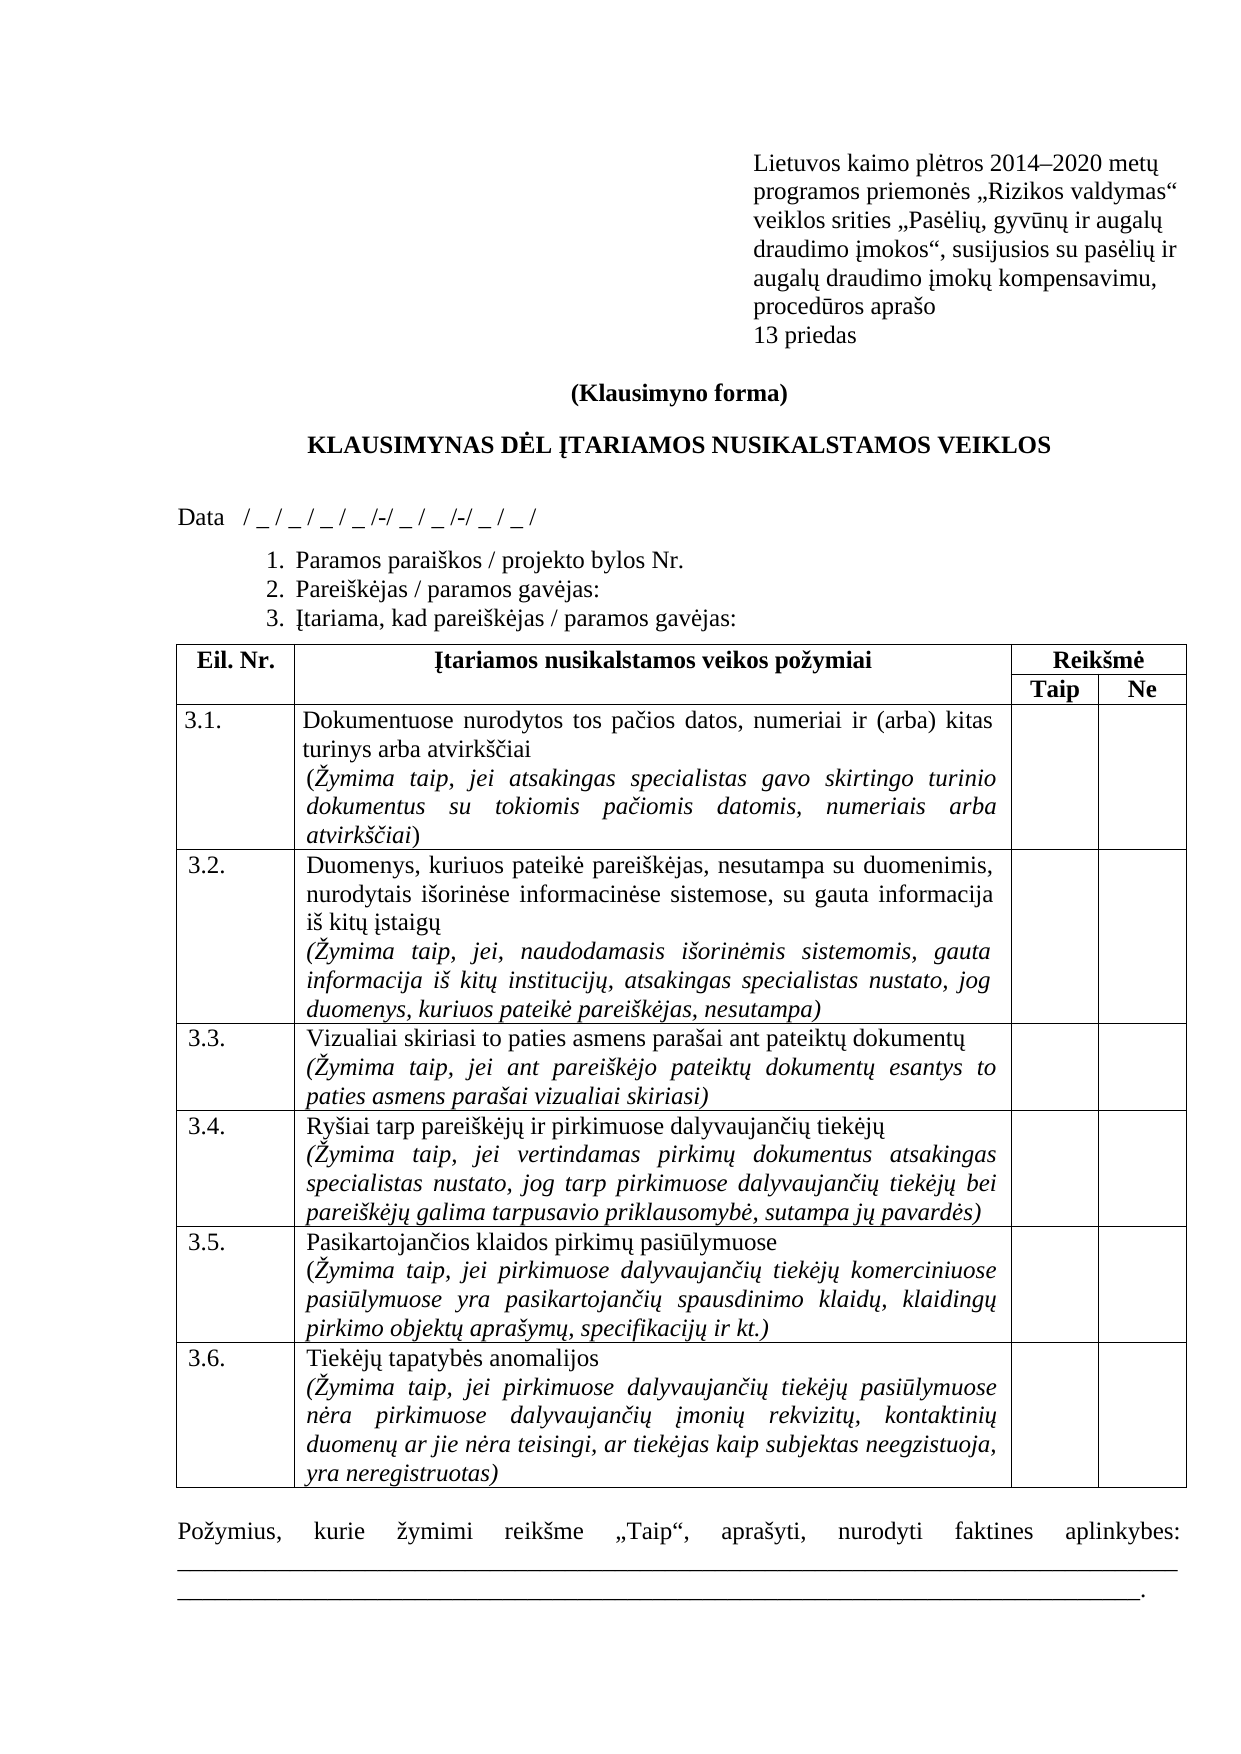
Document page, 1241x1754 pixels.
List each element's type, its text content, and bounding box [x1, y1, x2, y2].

table_cell Tiekėjų tapatybės anomalijos (Žymima taip, jei pirkimuose dalyvaujančių tiekėjų pasiūlymuose nėra pirkimuose dalyvaujančių įmonių rekvizitų, kontaktinių duomenų ar jie nėra teisingi, ar tiekėjas kaip subjektas neegzistuoja, yra neregistruotas) [295, 1343, 1011, 1487]
table_cell [1012, 705, 1098, 849]
table_cell [1012, 1111, 1098, 1226]
table_cell [1099, 1227, 1186, 1342]
table_cell Dokumentuose nurodytos tos pačios datos, numeriai ir (arba) kitas turinys arba atvirkščiai (Žymima taip, jei atsakingas specialistas gavo skirtingo turinio dokumentus su tokiomis pačiomis datomis, numeriais arba atvirkščiai) [295, 705, 1011, 849]
table_cell 3.6. [177, 1343, 294, 1487]
table_cell Taip [1012, 675, 1098, 704]
text 13 priedas [753, 320, 1181, 349]
table_cell [1012, 850, 1098, 1022]
table_cell [1099, 1111, 1186, 1226]
text 1. Paramos paraiškos / projekto bylos Nr. [177, 545, 1181, 574]
table_cell [1099, 705, 1186, 849]
table_cell Ryšiai tarp pareiškėjų ir pirkimuose dalyvaujančių tiekėjų (Žymima taip, jei vertindamas pirkimų dokumentus atsakingas specialistas nustato, jog tarp pirkimuose dalyvaujančių tiekėjų bei pareiškėjų galima tarpusavio priklausomybė, sutampa jų pavardės) [295, 1111, 1011, 1226]
table_cell 3.1. [177, 705, 294, 849]
table_cell [1012, 1343, 1098, 1487]
text (Klausimyno forma) [177, 378, 1181, 406]
text Požymius, kurie žymimi reikšme „Taip“, aprašyti, nurodyti faktines aplinkybes: _____________________________________________________________________________________________________________________________________________________________. [177, 1516, 1181, 1603]
table_cell 3.3. [177, 1024, 294, 1110]
text augalų draudimo įmokų kompensavimu, [753, 263, 1181, 291]
table_cell 3.2. [177, 850, 294, 1022]
table_cell [1099, 1024, 1186, 1110]
table_cell Ne [1099, 675, 1186, 704]
table_cell [1099, 1343, 1186, 1487]
table_cell [1012, 1227, 1098, 1342]
text 3. Įtariama, kad pareiškėjas / paramos gavėjas: [177, 603, 1181, 632]
text programos priemonės „Rizikos valdymas“ [753, 176, 1181, 205]
table_cell Pasikartojančios klaidos pirkimų pasiūlymuose (Žymima taip, jei pirkimuose dalyvaujančių tiekėjų komerciniuose pasiūlymuose yra pasikartojančių spausdinimo klaidų, klaidingų pirkimo objektų aprašymų, specifikacijų ir kt.) [295, 1227, 1011, 1342]
table_cell [1099, 850, 1186, 1022]
text Data / _ / _ / _ / _ /-/ _ / _ /-/ _ / _ / [177, 502, 1181, 531]
text 2. Pareiškėjas / paramos gavėjas: [177, 574, 1181, 603]
text draudimo įmokos“, susijusios su pasėlių ir [753, 234, 1181, 263]
text Lietuvos kaimo plėtros 2014–2020 metų [753, 148, 1181, 176]
table_header Įtariamos nusikalstamos veikos požymiai [295, 645, 1011, 704]
table_cell [1012, 1024, 1098, 1110]
table_cell Duomenys, kuriuos pateikė pareiškėjas, nesutampa su duomenimis, nurodytais išorinėse informacinėse sistemose, su gauta informacija iš kitų įstaigų (Žymima taip, jei, naudodamasis išorinėmis sistemomis, gauta informacija iš kitų institucijų, atsakingas specialistas nustato, jog duomenys, kuriuos pateikė pareiškėjas, nesutampa) [295, 850, 1011, 1022]
table_cell Vizualiai skiriasi to paties asmens parašai ant pateiktų dokumentų (Žymima taip, jei ant pareiškėjo pateiktų dokumentų esantys to paties asmens parašai vizualiai skiriasi) [295, 1024, 1011, 1110]
text veiklos srities „Pasėlių, gyvūnų ir augalų [753, 205, 1181, 234]
table_cell 3.5. [177, 1227, 294, 1342]
text procedūros aprašo [753, 291, 1181, 320]
table_cell 3.4. [177, 1111, 294, 1226]
text KLAUSIMYNAS DĖL ĮTARIAMOS NUSIKALSTAMOS VEIKLOS [177, 430, 1181, 459]
table_header Reikšmė [1012, 645, 1186, 673]
table_header Eil. Nr. [177, 645, 294, 704]
